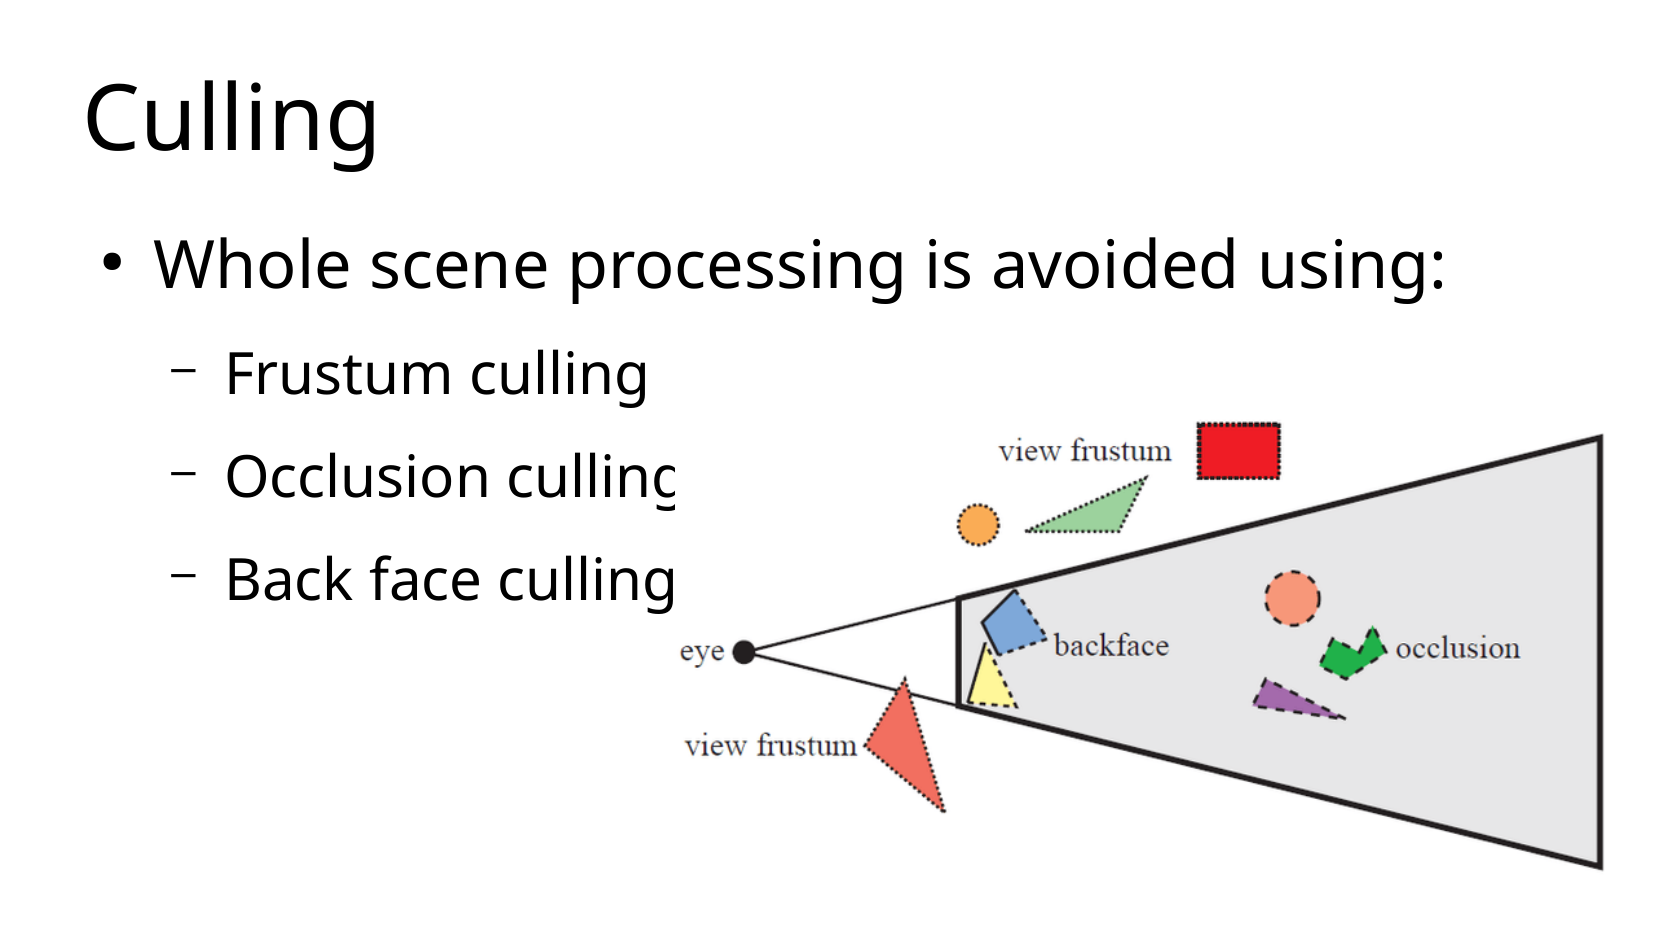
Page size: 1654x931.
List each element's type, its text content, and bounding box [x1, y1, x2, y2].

title Culling [82, 37, 1571, 193]
picture [675, 419, 1606, 878]
list Whole scene processing is avoided using: Frustum culling Occlusion culling Back face culling [82, 217, 1571, 758]
